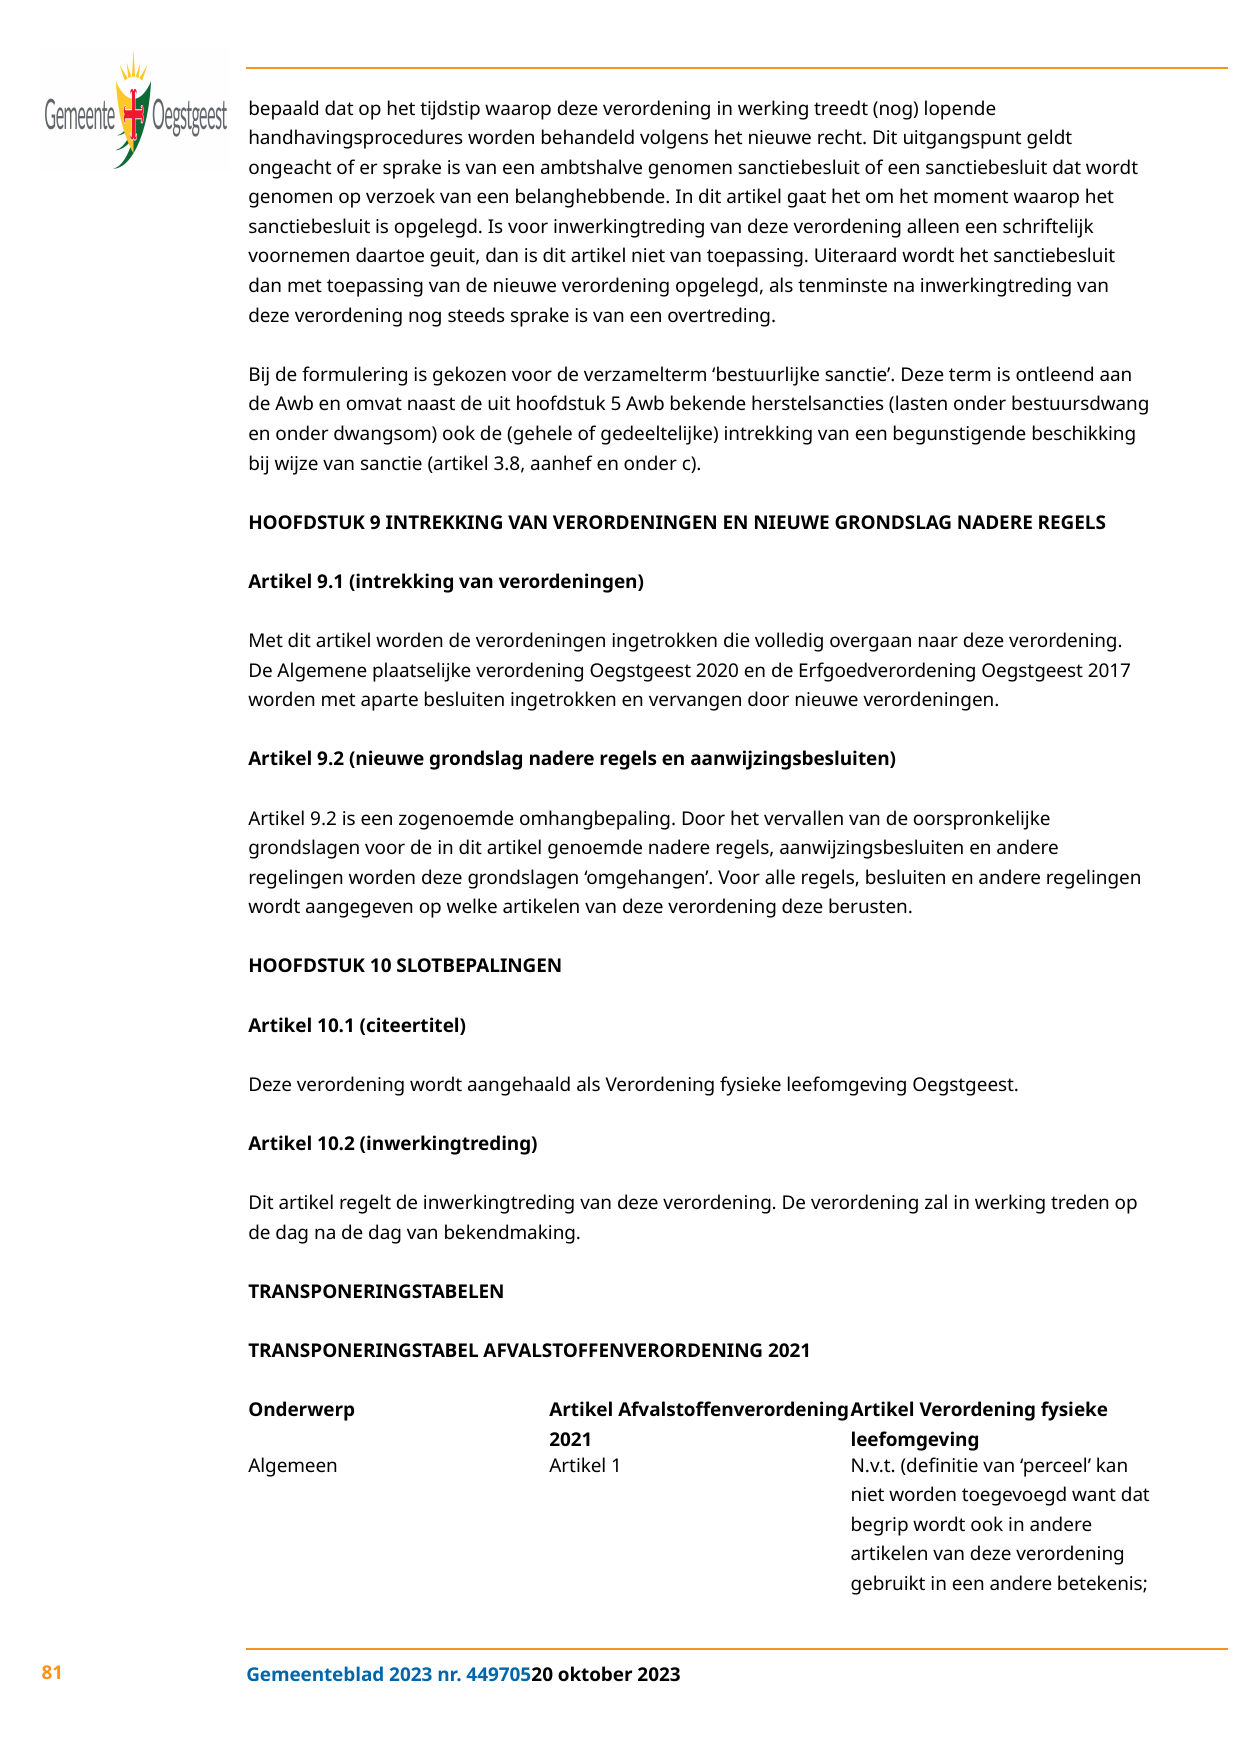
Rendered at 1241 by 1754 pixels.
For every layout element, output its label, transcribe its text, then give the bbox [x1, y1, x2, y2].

picture [41, 47, 231, 172]
table_header Artikel Afvalstoffenverordening 2021 [549, 1397, 850, 1452]
table_header Artikel Verordening fysieke leefomgeving [850, 1397, 1152, 1452]
table_header Onderwerp [248, 1397, 549, 1452]
table_cell Artikel 1 [549, 1452, 850, 1596]
text Dit artikel regelt de inwerkingtreding van deze verordening. De verordening zal in werking treden op de dag na de dag van bekendmaking. [248, 1189, 1152, 1245]
text TRANSPONERINGSTABEL AFVALSTOFFENVERORDENING 2021 [248, 1337, 1152, 1363]
text Deze verordening wordt aangehaald als Verordening fysieke leefomgeving Oegstgeest. [248, 1071, 1152, 1097]
text Artikel 9.2 (nieuwe grondslag nadere regels en aanwijzingsbesluiten) [248, 746, 1152, 771]
text TRANSPONERINGSTABELEN [248, 1278, 1152, 1304]
text Artikel 10.1 (citeertitel) [248, 1012, 1152, 1038]
text Met dit artikel worden de verordeningen ingetrokken die volledig overgaan naar deze verordening. De Algemene plaatselijke verordening Oegstgeest 2020 en de Erfgoedverordening Oegstgeest 2017 worden met aparte besluiten ingetrokken en vervangen door nieuwe verordeningen. [248, 627, 1152, 712]
text Artikel 10.2 (inwerkingtreding) [248, 1130, 1152, 1156]
table_cell N.v.t. (definitie van ‘perceel’ kan niet worden toegevoegd want dat begrip wordt ook in andere artikelen van deze verordening gebruikt in een andere betekenis; [850, 1452, 1152, 1596]
text HOOFDSTUK 9 INTREKKING VAN VERORDENINGEN EN NIEUWE GRONDSLAG NADERE REGELS [248, 509, 1152, 535]
text bepaald dat op het tijdstip waarop deze verordening in werking treedt (nog) lopende handhavingsprocedures worden behandeld volgens het nieuwe recht. Dit uitgangspunt geldt ongeacht of er sprake is van een ambtshalve genomen sanctiebesluit of een sanctiebesluit dat wordt genomen op verzoek van een belanghebbende. In dit artikel gaat het om het moment waarop het sanctiebesluit is opgelegd. Is voor inwerkingtreding van deze verordening alleen een schriftelijk voornemen daartoe geuit, dan is dit artikel niet van toepassing. Uiteraard wordt het sanctiebesluit dan met toepassing van de nieuwe verordening opgelegd, als tenminste na inwerkingtreding van deze verordening nog steeds sprake is van een overtreding. [248, 95, 1152, 328]
text Artikel 9.2 is een zogenoemde omhangbepaling. Door het vervallen van de oorspronkelijke grondslagen voor de in dit artikel genoemde nadere regels, aanwijzingsbesluiten en andere regelingen worden deze grondslagen ‘omgehangen’. Voor alle regels, besluiten en andere regelingen wordt aangegeven op welke artikelen van deze verordening deze berusten. [248, 805, 1152, 919]
text Artikel 9.1 (intrekking van verordeningen) [248, 568, 1152, 594]
text Bij de formulering is gekozen voor de verzamelterm ‘bestuurlijke sanctie’. Deze term is ontleend aan de Awb en omvat naast de uit hoofdstuk 5 Awb bekende herstelsancties (lasten onder bestuursdwang en onder dwangsom) ook de (gehele of gedeeltelijke) intrekking van een begunstigende beschikking bij wijze van sanctie (artikel 3.8, aanhef en onder c). [248, 361, 1152, 476]
table_cell Algemeen [248, 1452, 549, 1596]
text HOOFDSTUK 10 SLOTBEPALINGEN [248, 953, 1152, 978]
